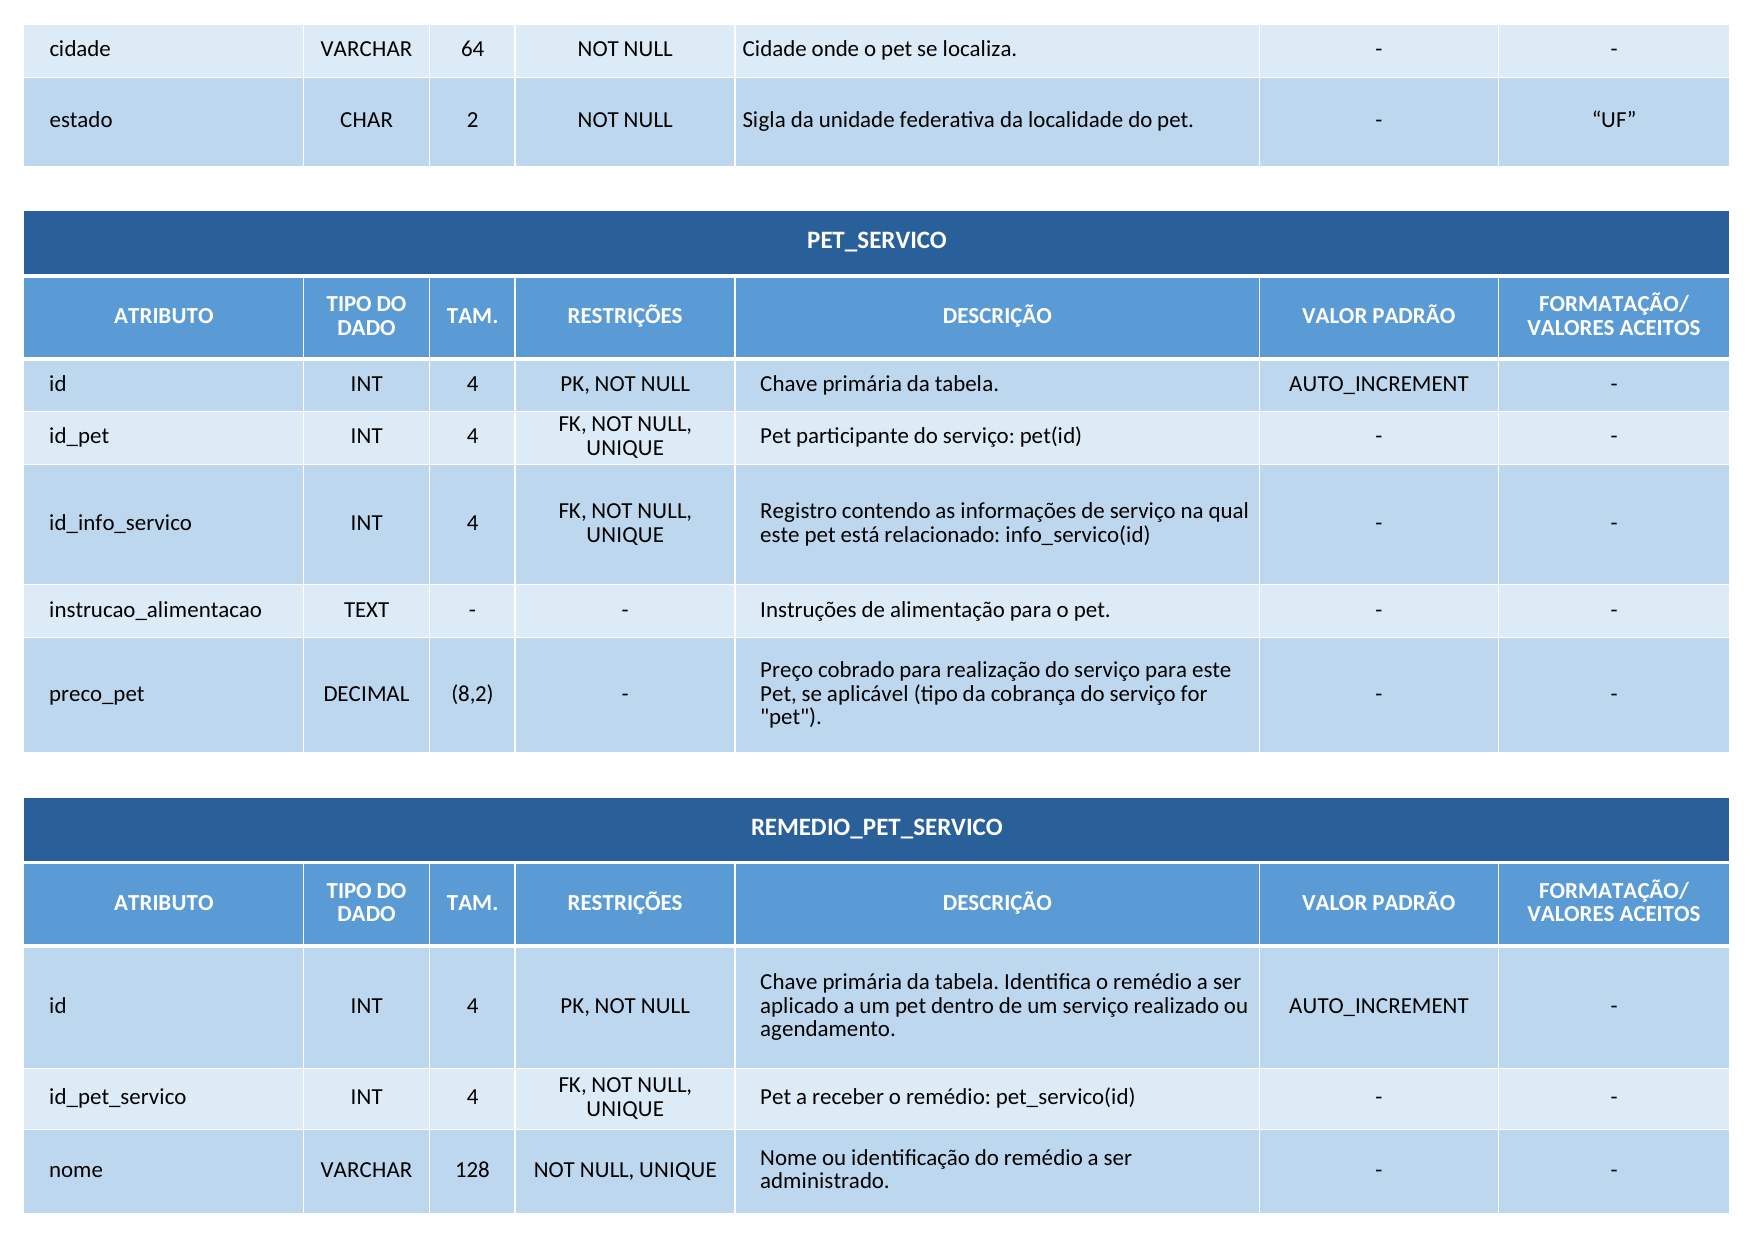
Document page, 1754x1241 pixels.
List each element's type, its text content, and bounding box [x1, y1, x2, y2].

table_cell INT [304, 361, 429, 411]
table_cell VARCHAR [304, 1130, 429, 1213]
table_cell 4 [430, 948, 514, 1068]
table_cell id_info_servico [24, 465, 303, 584]
table_cell Registro contendo as informações de serviço na qual este pet está relacionado: info_servico(id) [736, 465, 1259, 584]
table_cell “UF” [1499, 78, 1729, 166]
table_cell - [1260, 25, 1498, 77]
table_cell id_pet_servico [24, 1069, 303, 1129]
table_cell 128 [430, 1130, 514, 1213]
table_cell TAM. [430, 864, 514, 944]
table_cell Pet a receber o remédio: pet_servico(id) [736, 1069, 1259, 1129]
table_cell DECIMAL [304, 638, 429, 752]
table_cell Instruções de alimentação para o pet. [736, 585, 1259, 637]
table_cell - [430, 585, 514, 637]
table_cell FK, NOT NULL, UNIQUE [516, 465, 734, 584]
table_cell FK, NOT NULL, UNIQUE [516, 1069, 734, 1129]
table_cell 4 [430, 465, 514, 584]
table_cell VALOR PADRÃO [1260, 864, 1498, 944]
table_cell PK, NOT NULL [516, 948, 734, 1068]
table_cell instrucao_alimentacao [24, 585, 303, 637]
table_cell FK, NOT NULL, UNIQUE [516, 412, 734, 464]
table_cell Chave primária da tabela. Identifica o remédio a ser aplicado a um pet dentro de um serviço realizado ou agendamento. [736, 948, 1259, 1068]
table_cell - [1260, 1130, 1498, 1213]
table_cell TIPO DO DADO [304, 278, 429, 357]
table_cell - [1499, 585, 1729, 637]
table_cell - [1499, 361, 1729, 411]
table_cell RESTRIÇÕES [516, 864, 734, 944]
table_cell Nome ou identificação do remédio a ser administrado. [736, 1130, 1259, 1213]
table_cell estado [24, 78, 303, 166]
table_cell - [1260, 465, 1498, 584]
table_cell - [1499, 25, 1729, 77]
table_cell - [1499, 948, 1729, 1068]
table_cell TAM. [430, 278, 514, 357]
table_cell - [1260, 412, 1498, 464]
table_cell Sigla da unidade federativa da localidade do pet. [736, 78, 1259, 166]
table_cell nome [24, 1130, 303, 1213]
table_cell - [1260, 1069, 1498, 1129]
table_cell Chave primária da tabela. [736, 361, 1259, 411]
table_cell id [24, 361, 303, 411]
table_cell ATRIBUTO [24, 864, 303, 944]
table_cell Cidade onde o pet se localiza. [736, 25, 1259, 77]
table_cell NOT NULL [516, 25, 734, 77]
table_cell TEXT [304, 585, 429, 637]
table_cell INT [304, 465, 429, 584]
table_cell id_pet [24, 412, 303, 464]
table_cell INT [304, 948, 429, 1068]
table_header PET_SERVICO [24, 211, 1729, 274]
table_cell INT [304, 1069, 429, 1129]
table_cell TIPO DO DADO [304, 864, 429, 944]
table_cell - [1499, 465, 1729, 584]
table_cell id [24, 948, 303, 1068]
table_cell DESCRIÇÃO [736, 278, 1259, 357]
table_cell INT [304, 412, 429, 464]
table_cell - [1499, 1130, 1729, 1213]
table_cell 64 [430, 25, 514, 77]
table_cell Pet participante do serviço: pet(id) [736, 412, 1259, 464]
table_cell DESCRIÇÃO [736, 864, 1259, 944]
table_cell cidade [24, 25, 303, 77]
table_cell preco_pet [24, 638, 303, 752]
table_cell RESTRIÇÕES [516, 278, 734, 357]
table_cell 4 [430, 1069, 514, 1129]
table_cell - [1499, 638, 1729, 752]
table_cell - [1260, 585, 1498, 637]
table_cell FORMATAÇÃO/VALORES ACEITOS [1499, 278, 1729, 357]
table_cell AUTO_INCREMENT [1260, 948, 1498, 1068]
table_cell - [516, 585, 734, 637]
table_header REMEDIO_PET_SERVICO [24, 798, 1729, 861]
table_cell NOT NULL, UNIQUE [516, 1130, 734, 1213]
table_cell - [1499, 412, 1729, 464]
table_cell - [1499, 1069, 1729, 1129]
table_cell - [1260, 638, 1498, 752]
table_cell 2 [430, 78, 514, 166]
table_cell ATRIBUTO [24, 278, 303, 357]
table_cell CHAR [304, 78, 429, 166]
table_cell PK, NOT NULL [516, 361, 734, 411]
table_cell VALOR PADRÃO [1260, 278, 1498, 357]
table_cell Preço cobrado para realização do serviço para este Pet, se aplicável (tipo da cobrança do serviço for "pet"). [736, 638, 1259, 752]
table_cell NOT NULL [516, 78, 734, 166]
table_cell - [516, 638, 734, 752]
table_cell 4 [430, 412, 514, 464]
table_cell - [1260, 78, 1498, 166]
table_cell VARCHAR [304, 25, 429, 77]
table_cell 4 [430, 361, 514, 411]
table_cell (8,2) [430, 638, 514, 752]
table_cell FORMATAÇÃO/VALORES ACEITOS [1499, 864, 1729, 944]
table_cell AUTO_INCREMENT [1260, 361, 1498, 411]
